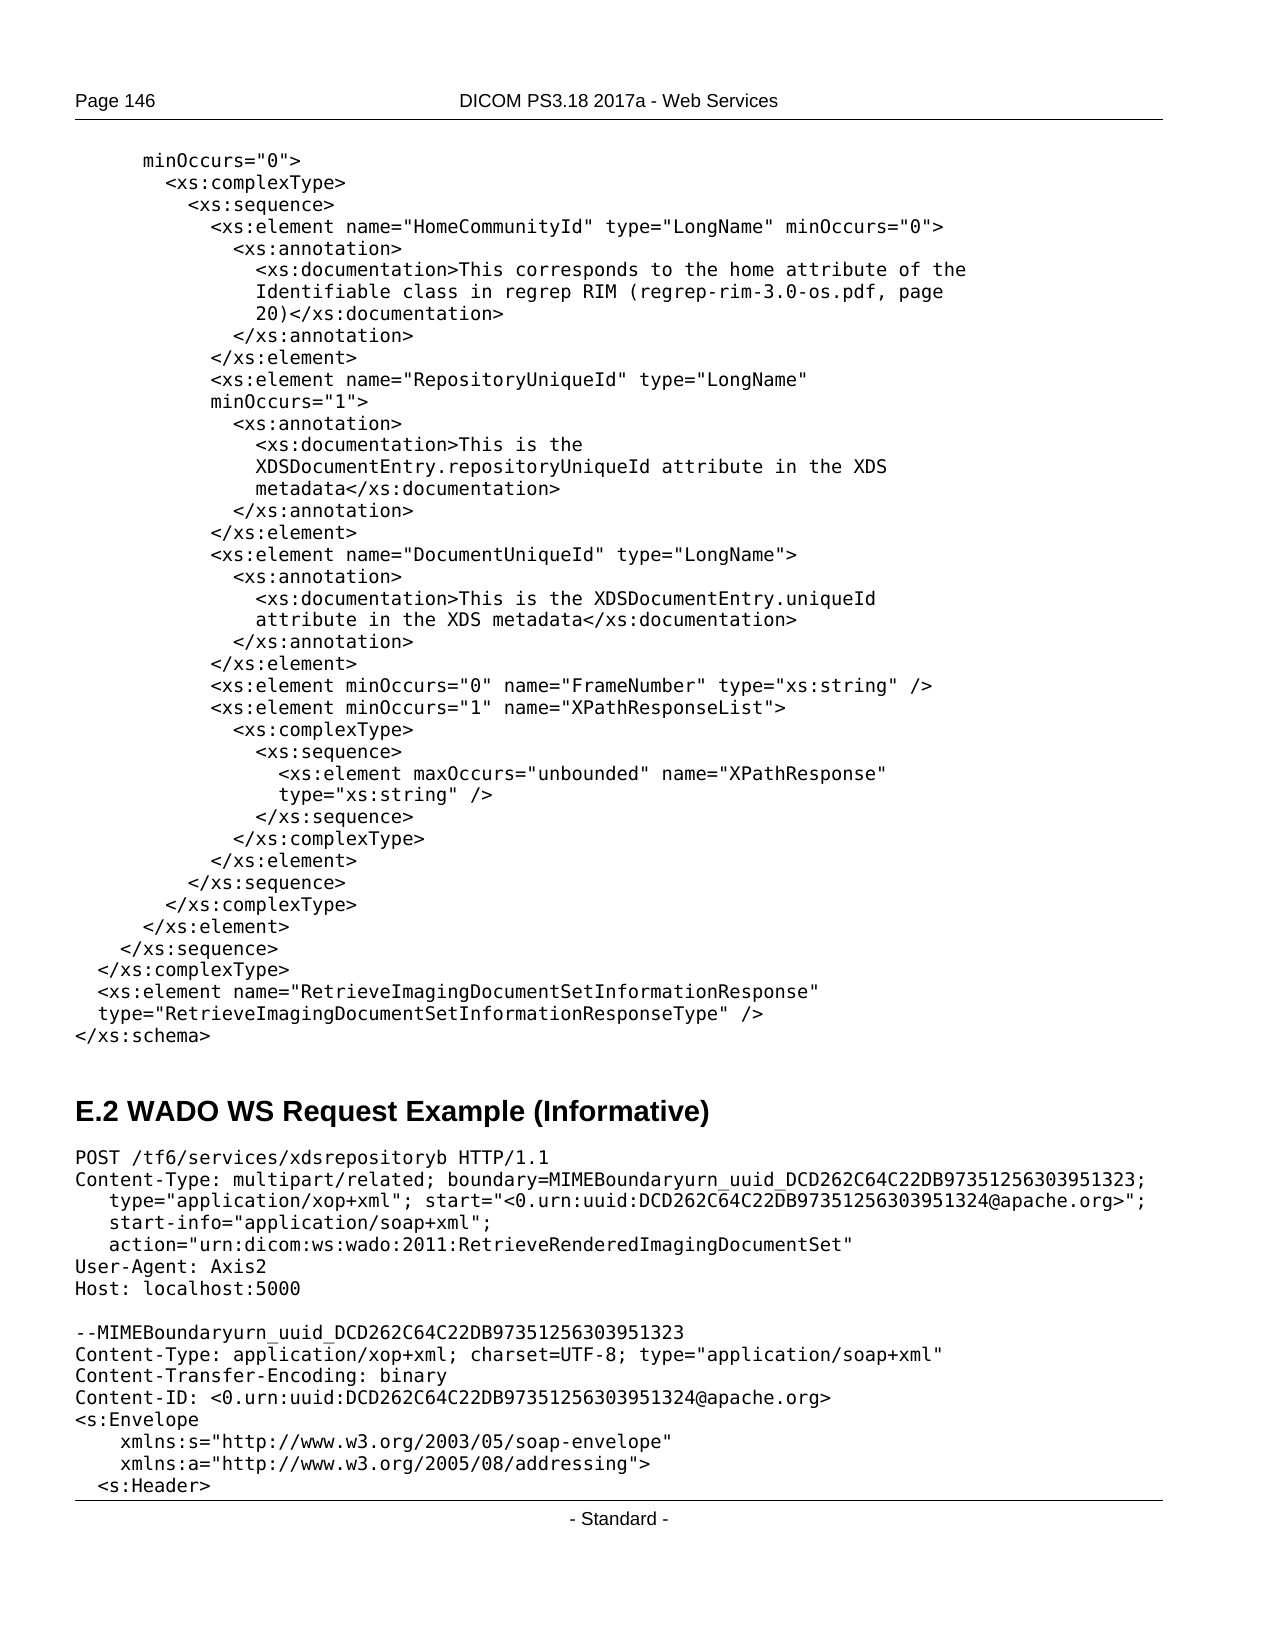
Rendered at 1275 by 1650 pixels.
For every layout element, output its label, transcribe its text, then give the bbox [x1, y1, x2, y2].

text E.2 WADO WS Request Example (Informative) [75, 1094, 1162, 1128]
text POST /tf6/services/xdsrepositoryb HTTP/1.1 Content-Type: multipart/related; boundary=MIMEBoundaryurn_uuid_DCD262C64C22DB97351256303951323; type="application/xop+xml"; start="<0.urn:uuid:DCD262C64C22DB97351256303951324@apache.org>"; start-info="application/soap+xml"; action="urn:dicom:ws:wado:2011:RetrieveRenderedImagingDocumentSet" User-Agent: Axis2 Host: localhost:5000 --MIMEBoundaryurn_uuid_DCD262C64C22DB97351256303951323 Content-Type: application/xop+xml; charset=UTF-8; type="application/soap+xml" Content-Transfer-Encoding: binary Content-ID: <0.urn:uuid:DCD262C64C22DB97351256303951324@apache.org> <s:Envelope xmlns:s="http://www.w3.org/2003/05/soap-envelope" xmlns:a="http://www.w3.org/2005/08/addressing"> <s:Header> [75, 1147, 1162, 1497]
text minOccurs="0"> <xs:complexType> <xs:sequence> <xs:element name="HomeCommunityId" type="LongName" minOccurs="0"> <xs:annotation> <xs:documentation>This corresponds to the home attribute of the Identifiable class in regrep RIM (regrep-rim-3.0-os.pdf, page 20)</xs:documentation> </xs:annotation> </xs:element> <xs:element name="RepositoryUniqueId" type="LongName" minOccurs="1"> <xs:annotation> <xs:documentation>This is the XDSDocumentEntry.repositoryUniqueId attribute in the XDS metadata</xs:documentation> </xs:annotation> </xs:element> <xs:element name="DocumentUniqueId" type="LongName"> <xs:annotation> <xs:documentation>This is the XDSDocumentEntry.uniqueId attribute in the XDS metadata</xs:documentation> </xs:annotation> </xs:element> <xs:element minOccurs="0" name="FrameNumber" type="xs:string" /> <xs:element minOccurs="1" name="XPathResponseList"> <xs:complexType> <xs:sequence> <xs:element maxOccurs="unbounded" name="XPathResponse" type="xs:string" /> </xs:sequence> </xs:complexType> </xs:element> </xs:sequence> </xs:complexType> </xs:element> </xs:sequence> </xs:complexType> <xs:element name="RetrieveImagingDocumentSetInformationResponse" type="RetrieveImagingDocumentSetInformationResponseType" /> </xs:schema> [75, 150, 1162, 1076]
